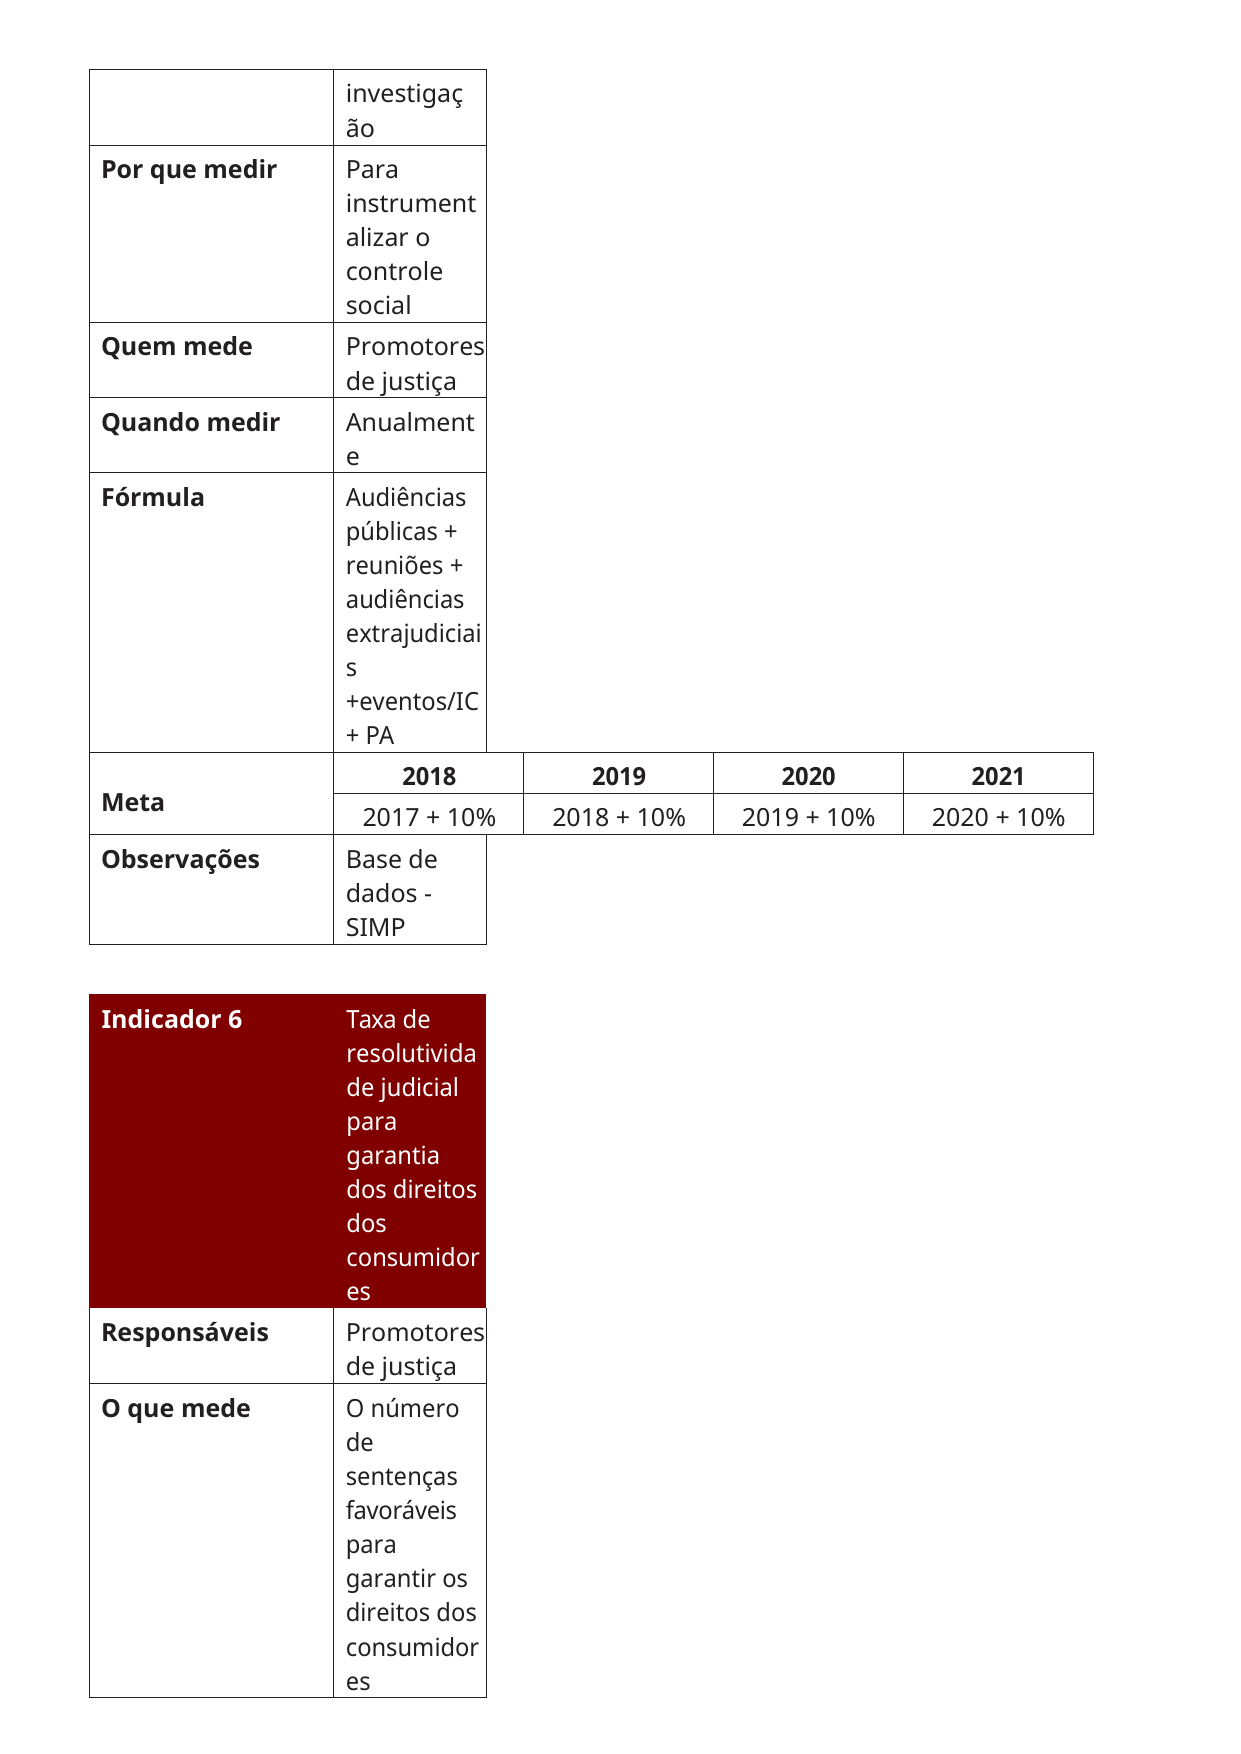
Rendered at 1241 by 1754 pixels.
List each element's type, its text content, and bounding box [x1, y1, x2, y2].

table_cell Promotores de justiça [334, 1308, 486, 1383]
table_cell Responsáveis [90, 1308, 333, 1383]
table_cell Para instrumentalizar o controle social [334, 146, 486, 322]
table_cell O que mede [90, 1384, 333, 1697]
table_cell Por que medir [90, 146, 333, 322]
table_header Indicador 6 [89, 994, 334, 1308]
table_cell Observações [90, 835, 333, 943]
table_cell Quando medir [90, 398, 333, 472]
table_cell Promotores de justiça [334, 323, 486, 397]
table_cell 2019 [524, 753, 713, 793]
table_cell 2018 + 10% [524, 794, 713, 834]
table_cell 2020 [714, 753, 903, 793]
table_cell Audiências públicas + reuniões + audiências extrajudiciais +eventos/IC + PA [334, 473, 486, 752]
table_header Taxa de resolutividade judicial para garantia dos direitos dos consumidores [334, 994, 486, 1308]
table_cell Base de dados - SIMP [334, 835, 486, 943]
table_cell 2020 + 10% [904, 794, 1093, 834]
table_cell 2018 [334, 753, 523, 793]
table_cell 2019 + 10% [714, 794, 903, 834]
table_cell O número de sentenças favoráveis para garantir os direitos dos consumidores [334, 1384, 486, 1697]
table_cell investigação [334, 70, 486, 145]
table_cell Meta [90, 753, 333, 834]
table_cell 2017 + 10% [334, 794, 523, 834]
table_cell 2021 [904, 753, 1093, 793]
table_cell Fórmula [90, 473, 333, 752]
table_cell Anualmente [334, 398, 486, 472]
table_cell Quem mede [90, 323, 333, 397]
table_cell [90, 70, 333, 145]
